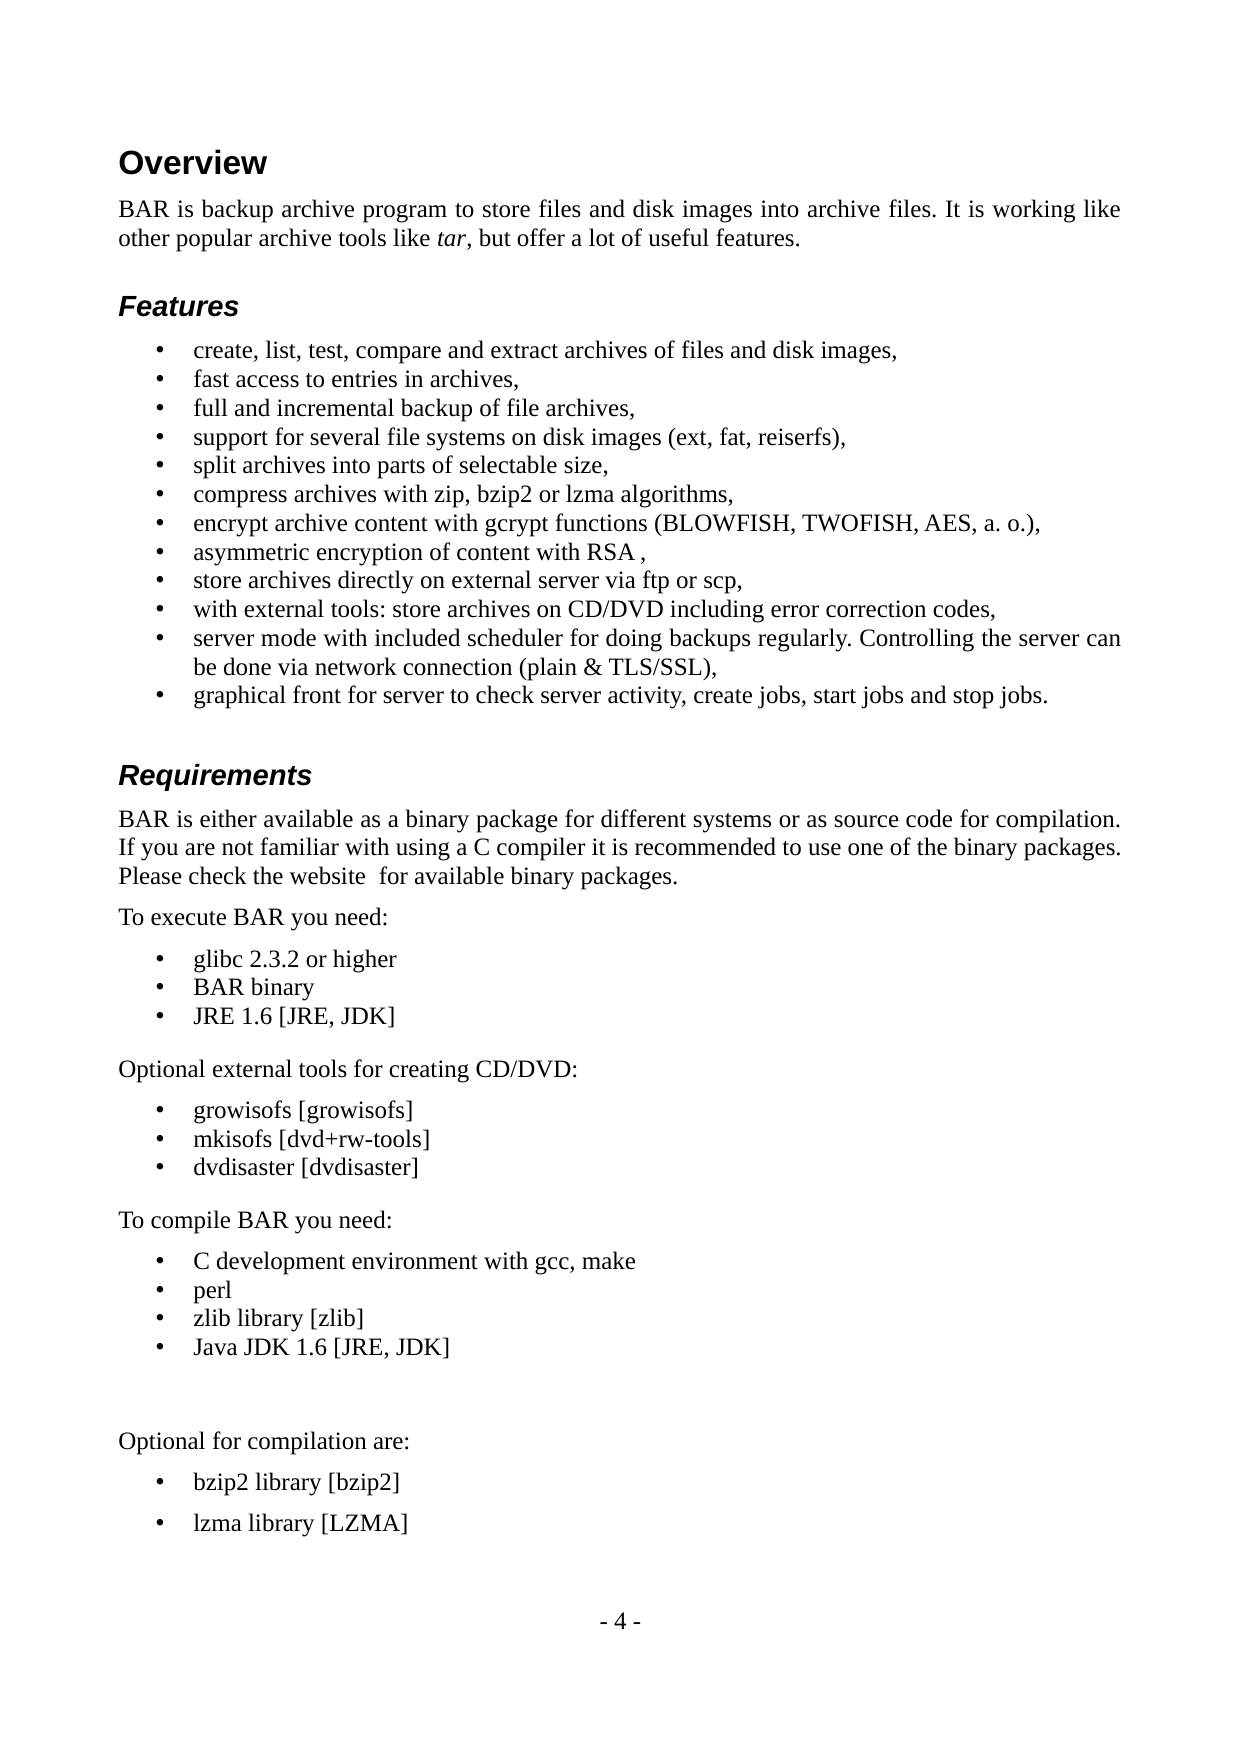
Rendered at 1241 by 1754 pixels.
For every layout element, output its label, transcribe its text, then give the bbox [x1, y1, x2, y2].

list store archives directly on external server via ftp or scp, [156, 565, 1122, 594]
list growisofs [growisofs] [156, 1095, 1122, 1124]
list graphical front for server to check server activity, create jobs, start jobs and stop jobs. [156, 680, 1122, 709]
list asymmetric encryption of content with RSA , [156, 537, 1122, 565]
list full and incremental backup of file archives, [156, 393, 1122, 422]
text To execute BAR you need: [118, 902, 1122, 931]
list mkisofs [dvd+rw-tools] [156, 1124, 1122, 1152]
text To compile BAR you need: [118, 1205, 1122, 1233]
list server mode with included scheduler for doing backups regularly. Controlling the server can be done via network connection (plain & TLS/SSL), [156, 623, 1122, 680]
list C development environment with gcc, make [156, 1246, 1122, 1275]
list split archives into parts of selectable size, [156, 450, 1122, 479]
list create, list, test, compare and extract archives of files and disk images, [156, 335, 1122, 364]
list fast access to entries in archives, [156, 364, 1122, 393]
subtitle Overview [118, 143, 1122, 182]
list zlib library [zlib] [156, 1303, 1122, 1332]
list bzip2 library [bzip2] [156, 1467, 1122, 1496]
list compress archives with zip, bzip2 or lzma algorithms, [156, 479, 1122, 508]
list glibc 2.3.2 or higher [156, 944, 1122, 972]
list JRE 1.6 [JRE, JDK] [156, 1001, 1122, 1030]
subtitle Requirements [118, 758, 1122, 791]
list dvdisaster [dvdisaster] [156, 1152, 1122, 1181]
list support for several file systems on disk images (ext, fat, reiserfs), [156, 422, 1122, 450]
list Java JDK 1.6 [JRE, JDK] [156, 1332, 1122, 1361]
text BAR is either available as a binary package for different systems or as source code for compilation. If you are not familiar with using a C compiler it is recommended to use one of the binary packages. Please check the website for available binary packages. [118, 804, 1122, 890]
text Optional for compilation are: [118, 1426, 1122, 1455]
text Optional external tools for creating CD/DVD: [118, 1054, 1122, 1082]
list BAR binary [156, 972, 1122, 1001]
list encrypt archive content with gcrypt functions (BLOWFISH, TWOFISH, AES, a. o.), [156, 508, 1122, 537]
list with external tools: store archives on CD/DVD including error correction codes, [156, 594, 1122, 623]
subtitle Features [118, 289, 1122, 323]
text BAR is backup archive program to store files and disk images into archive files. It is working like other popular archive tools like tar, but offer a lot of useful features. [118, 194, 1122, 252]
list lzma library [LZMA] [156, 1508, 1122, 1537]
list perl [156, 1275, 1122, 1303]
